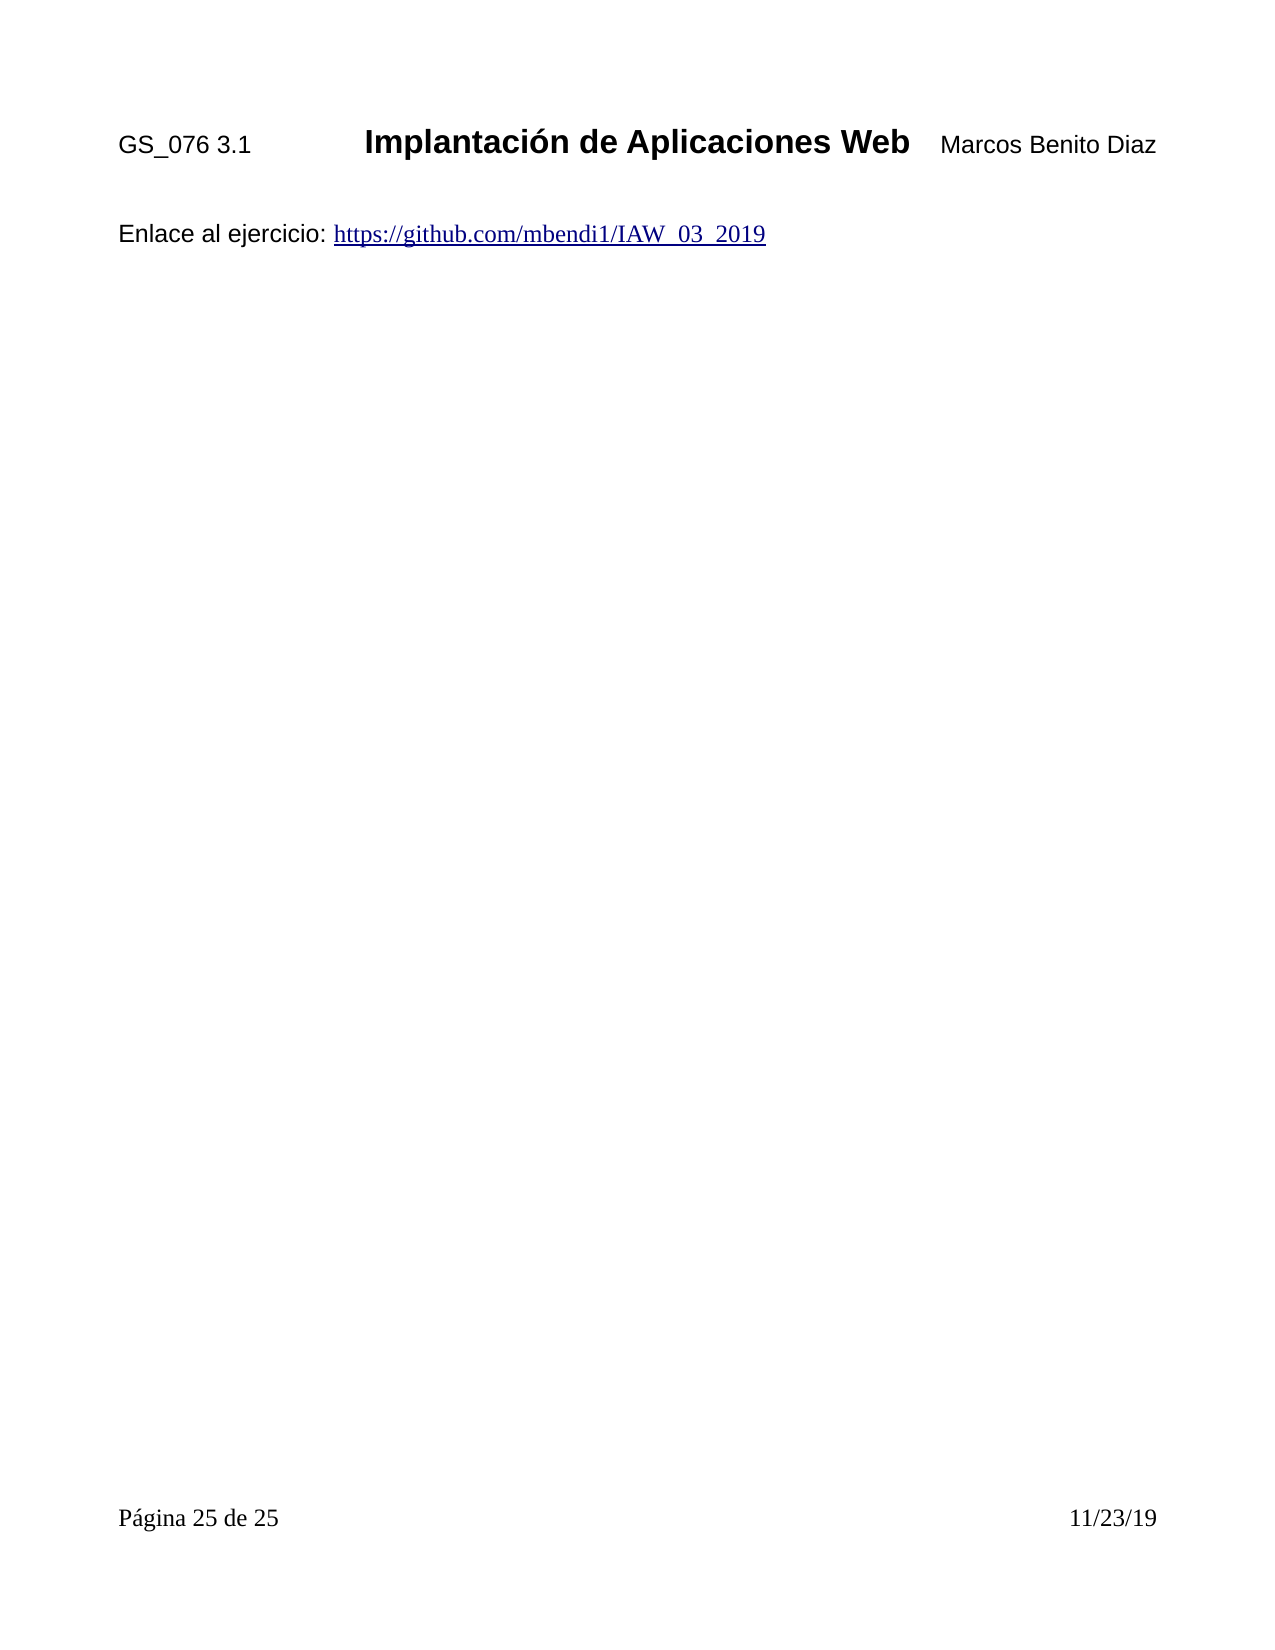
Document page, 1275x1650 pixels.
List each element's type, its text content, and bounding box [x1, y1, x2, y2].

text Enlace al ejercicio: https://github.com/mbendi1/IAW_03_2019 [118, 219, 1157, 248]
